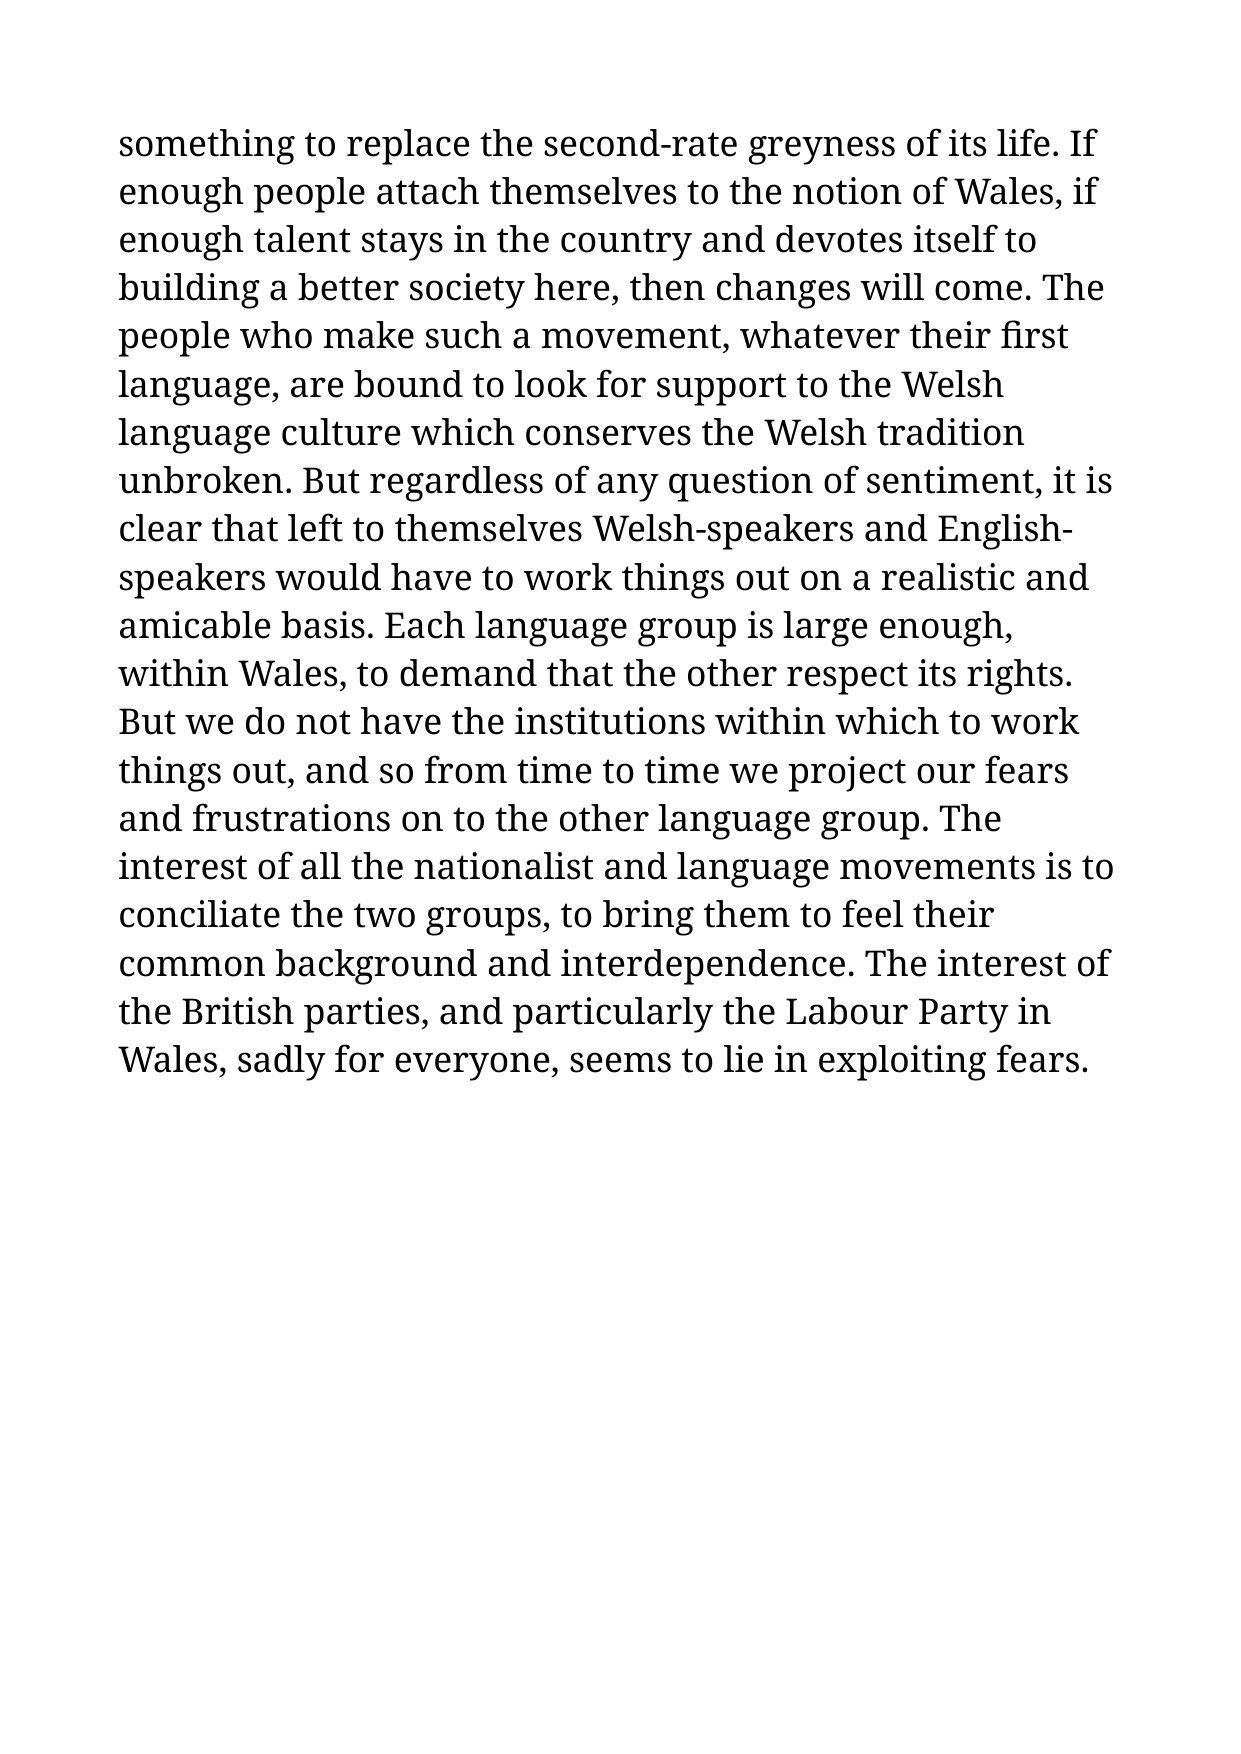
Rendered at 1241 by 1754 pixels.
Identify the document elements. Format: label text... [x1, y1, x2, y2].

text something to replace the second-rate greyness of its life. If enough people attach themselves to the notion of Wales, if enough talent stays in the country and devotes itself to building a better society here, then changes will come. The people who make such a movement, whatever their first language, are bound to look for support to the Welsh language culture which conserves the Welsh tradition unbroken. But regardless of any question of sentiment, it is clear that left to themselves Welsh-speakers and English-speakers would have to work things out on a realistic and amicable basis. Each language group is large enough, within Wales, to demand that the other respect its rights. But we do not have the institutions within which to work things out, and so from time to time we project our fears and frustrations on to the other language group. The interest of all the nationalist and language movements is to conciliate the two groups, to bring them to feel their common background and interdependence. The interest of the British parties, and particularly the Labour Party in Wales, sadly for everyone, seems to lie in exploiting fears. [118, 118, 1122, 1083]
